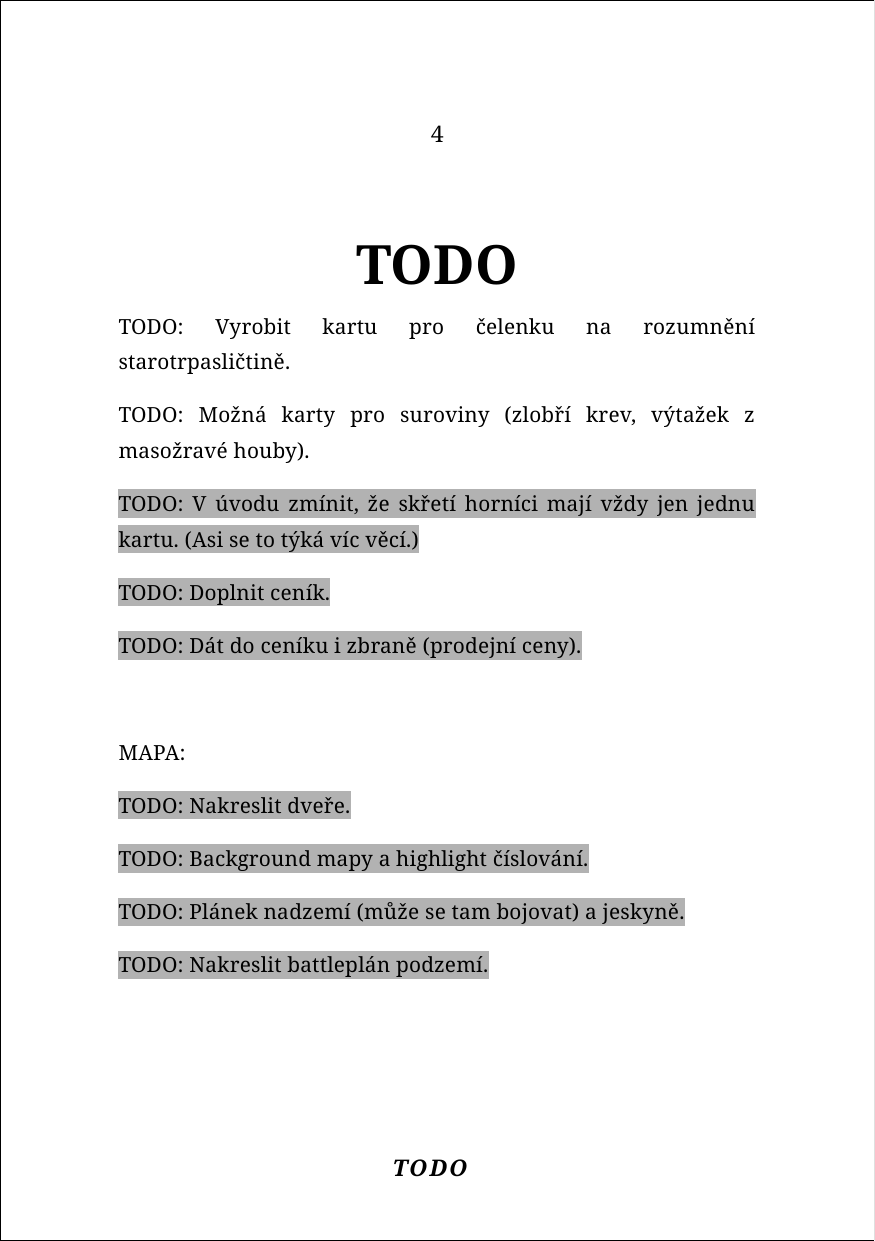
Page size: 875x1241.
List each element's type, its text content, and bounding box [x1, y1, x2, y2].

text TODO: Možná karty pro suroviny (zlobří krev, výtažek z masožravé houby). [118, 401, 756, 464]
text TODO: Doplnit ceník. [118, 578, 756, 606]
text MAPA: [118, 738, 756, 766]
text TODO: Background mapy a highlight číslování. [118, 844, 756, 873]
subtitle TODO [118, 226, 756, 300]
text TODO: Nakreslit dveře. [118, 791, 756, 819]
text TODO: Plánek nadzemí (může se tam bojovat) a jeskyně. [118, 897, 756, 926]
text TODO: Vyrobit kartu pro čelenku na rozumnění starotrpasličtině. [118, 312, 756, 376]
text TODO: Dát do ceníku i zbraně (prodejní ceny). [118, 631, 756, 660]
text TODO: V úvodu zmínit, že skřetí horníci mají vždy jen jednu kartu. (Asi se to týká víc věcí.) [118, 489, 756, 553]
text TODO: Nakreslit battleplán podzemí. [118, 951, 756, 979]
